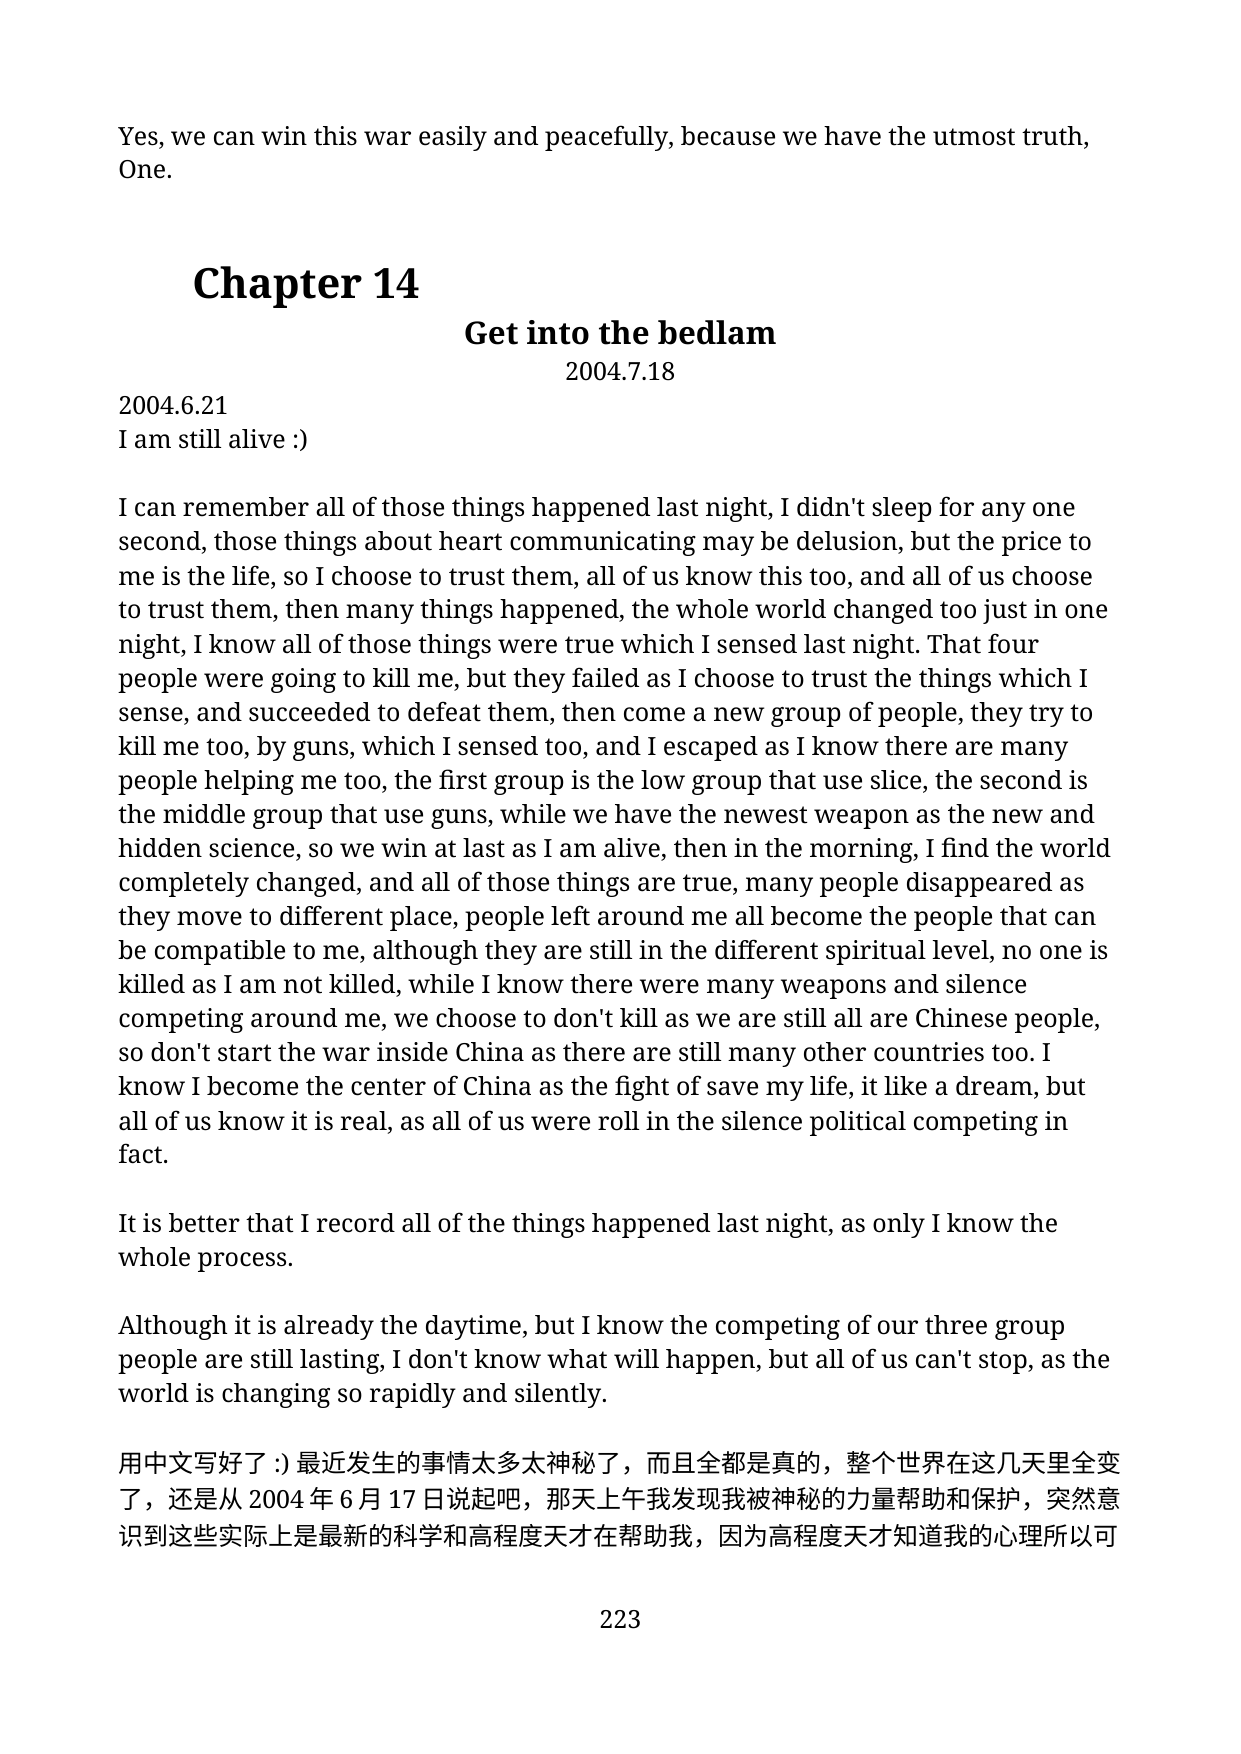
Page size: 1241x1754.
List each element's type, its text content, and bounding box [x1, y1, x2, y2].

text I am still alive :) [118, 422, 1122, 456]
text Get into the bedlam [118, 311, 1122, 354]
text 用中文写好了 :) 最近发生的事情太多太神秘了，而且全都是真的，整个世界在这几天里全变了，还是从2004年6月17日说起吧，那天上午我发现我被神秘的力量帮助和保护，突然意识到这些实际上是最新的科学和高程度天才在帮助我，因为高程度天才知道我的心理所以可 [118, 1444, 1122, 1552]
text I can remember all of those things happened last night, I didn't sleep for any one second, those things about heart communicating may be delusion, but the price to me is the life, so I choose to trust them, all of us know this too, and all of us choose to trust them, then many things happened, the whole world changed too just in one night, I know all of those things were true which I sensed last night. That four people were going to kill me, but they failed as I choose to trust the things which I sense, and succeeded to defeat them, then come a new group of people, they try to kill me too, by guns, which I sensed too, and I escaped as I know there are many people helping me too, the first group is the low group that use slice, the second is the middle group that use guns, while we have the newest weapon as the new and hidden science, so we win at last as I am alive, then in the morning, I find the world completely changed, and all of those things are true, many people disappeared as they move to different place, people left around me all become the people that can be compatible to me, although they are still in the different spiritual level, no one is killed as I am not killed, while I know there were many weapons and silence competing around me, we choose to don't kill as we are still all are Chinese people, so don't start the war inside China as there are still many other countries too. I know I become the center of China as the fight of save my life, it like a dream, but all of us know it is real, as all of us were roll in the silence political competing in fact. [118, 490, 1122, 1171]
text 2004.7.18 [118, 354, 1122, 388]
text Yes, we can win this war easily and peacefully, because we have the utmost truth, One. [118, 118, 1122, 186]
text It is better that I record all of the things happened last night, as only I know the whole process. [118, 1205, 1122, 1273]
text Although it is already the daytime, but I know the competing of our three group people are still lasting, I don't know what will happen, but all of us can't stop, as the world is changing so rapidly and silently. [118, 1307, 1122, 1410]
text Chapter 14 [118, 254, 1122, 311]
text 2004.6.21 [118, 388, 1122, 422]
